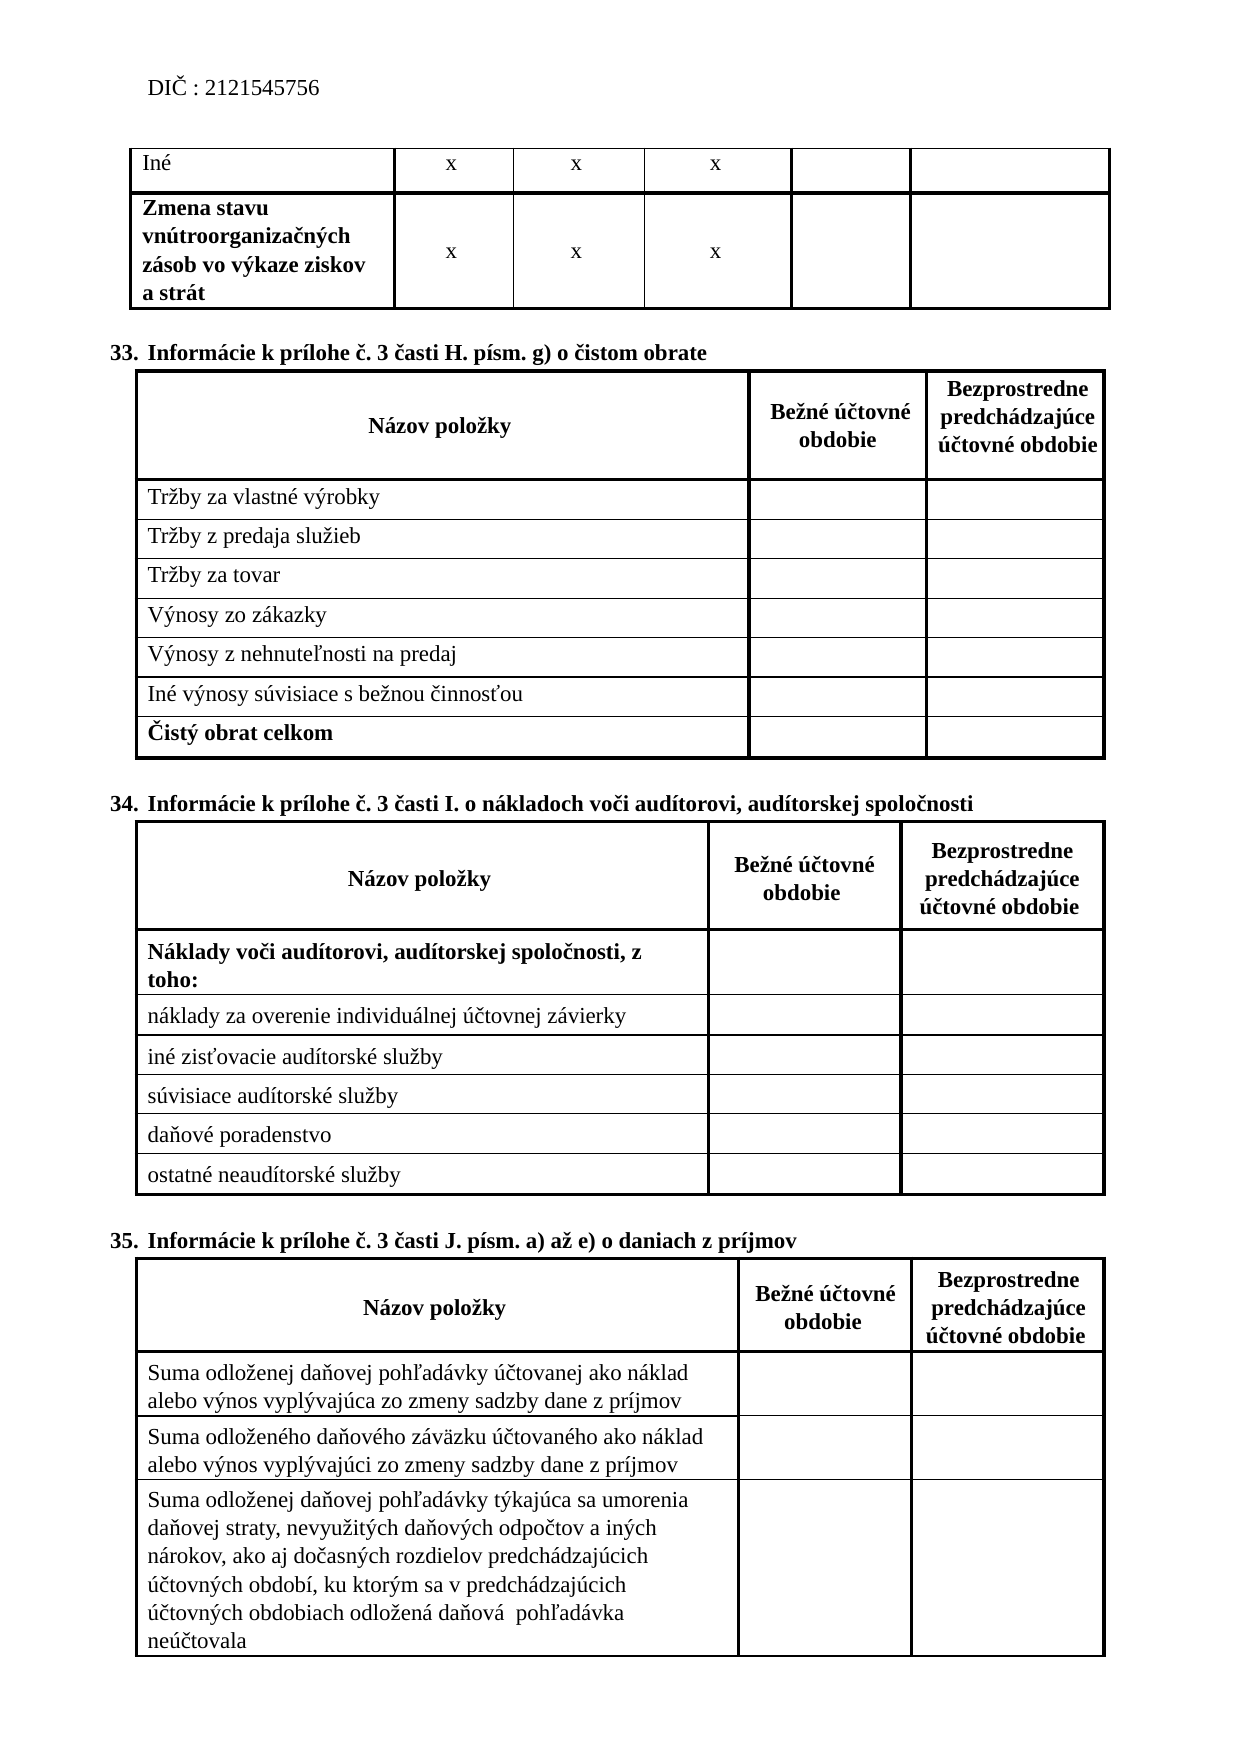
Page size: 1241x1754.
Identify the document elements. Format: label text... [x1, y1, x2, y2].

table_cell Suma odloženej daňovej pohľadávky účtovanej ako náklad alebo výnos vyplývajúca zo zmeny sadzby dane z príjmov [138, 1353, 737, 1415]
table_cell Výnosy zo zákazky [138, 599, 747, 637]
table_header Bežné účtovné obdobie [751, 373, 925, 478]
list Informácie k prílohe č. 3 časti I. o nákladoch voči audítorovi, audítorskej spoločnosti [110, 790, 1104, 816]
table_cell [913, 1480, 1102, 1655]
table_cell Čistý obrat celkom [138, 717, 747, 756]
table_cell [740, 1353, 910, 1415]
table_cell x [645, 195, 790, 307]
table_cell [710, 1036, 899, 1074]
table_header Názov položky [138, 373, 747, 478]
table_cell [928, 638, 1102, 676]
table_cell Suma odloženého daňového záväzku účtovaného ako náklad alebo výnos vyplývajúci zo zmeny sadzby dane z príjmov [138, 1417, 737, 1479]
table_cell x [396, 149, 513, 191]
table_cell Zmena stavu vnútroorganizačných zásob vo výkaze ziskov a strát [132, 195, 393, 307]
table_cell Tržby z predaja služieb [138, 520, 747, 558]
table_cell [903, 1154, 1102, 1193]
table_header Názov položky [138, 823, 707, 928]
table_header Bezprostredne predchádzajúce účtovné obdobie [913, 1260, 1102, 1350]
table_cell Tržby za vlastné výrobky [138, 481, 747, 518]
table_header Bežné účtovné obdobie [710, 823, 899, 928]
table_cell [928, 678, 1102, 716]
table_cell [751, 717, 925, 756]
table_cell [903, 995, 1102, 1034]
table_cell [928, 481, 1102, 518]
table_cell [912, 149, 1108, 191]
table_cell x [514, 149, 644, 191]
table_cell [912, 195, 1108, 307]
table_cell [913, 1353, 1102, 1415]
table_cell [710, 1075, 899, 1113]
table_cell Iné [132, 149, 393, 191]
table_cell [903, 1036, 1102, 1074]
table_cell [793, 195, 909, 307]
table_cell [751, 520, 925, 558]
table_cell [928, 599, 1102, 637]
table_cell [710, 995, 899, 1034]
table_cell [903, 931, 1102, 994]
table_cell x [645, 149, 790, 191]
table_cell [793, 149, 909, 191]
table_cell [903, 1075, 1102, 1113]
table_cell [710, 1154, 899, 1193]
table_cell Náklady voči audítorovi, audítorskej spoločnosti, z toho: [138, 931, 707, 994]
table_cell Iné výnosy súvisiace s bežnou činnosťou [138, 678, 747, 716]
table_cell [913, 1416, 1102, 1479]
table_header Bezprostredne predchádzajúce účtovné obdobie [903, 823, 1102, 928]
table_cell [751, 638, 925, 676]
table_cell ostatné neaudítorské služby [138, 1154, 707, 1193]
table_cell náklady za overenie individuálnej účtovnej závierky [138, 995, 707, 1034]
table_cell iné zisťovacie audítorské služby [138, 1036, 707, 1074]
table_cell [751, 599, 925, 637]
table_cell súvisiace audítorské služby [138, 1075, 707, 1113]
table_cell x [396, 195, 513, 307]
table_cell [928, 520, 1102, 558]
table_cell daňové poradenstvo [138, 1114, 707, 1153]
table_cell x [514, 195, 644, 307]
table_cell Výnosy z nehnuteľnosti na predaj [138, 638, 747, 676]
list Informácie k prílohe č. 3 časti H. písm. g) o čistom obrate [110, 339, 1104, 366]
table_cell [928, 717, 1102, 756]
table_cell [751, 481, 925, 518]
table_header Názov položky [138, 1260, 737, 1350]
table_cell [740, 1480, 910, 1655]
table_cell [928, 559, 1102, 597]
list Informácie k prílohe č. 3 časti J. písm. a) až e) o daniach z príjmov [110, 1227, 1104, 1253]
table_cell [740, 1416, 910, 1479]
table_cell [710, 1114, 899, 1153]
table_cell Tržby za tovar [138, 559, 747, 597]
table_header Bezprostredne predchádzajúce účtovné obdobie [928, 373, 1102, 478]
table_cell [751, 559, 925, 597]
table_cell [710, 931, 899, 994]
table_cell [751, 678, 925, 716]
table_cell Suma odloženej daňovej pohľadávky týkajúca sa umorenia daňovej straty, nevyužitých daňových odpočtov a iných nárokov, ako aj dočasných rozdielov predchádzajúcich účtovných období, ku ktorým sa v predchádzajúcich účtovných obdobiach odložená daňová pohľadávka neúčtovala [138, 1480, 737, 1655]
table_cell [903, 1114, 1102, 1153]
table_header Bežné účtovné obdobie [740, 1260, 910, 1350]
